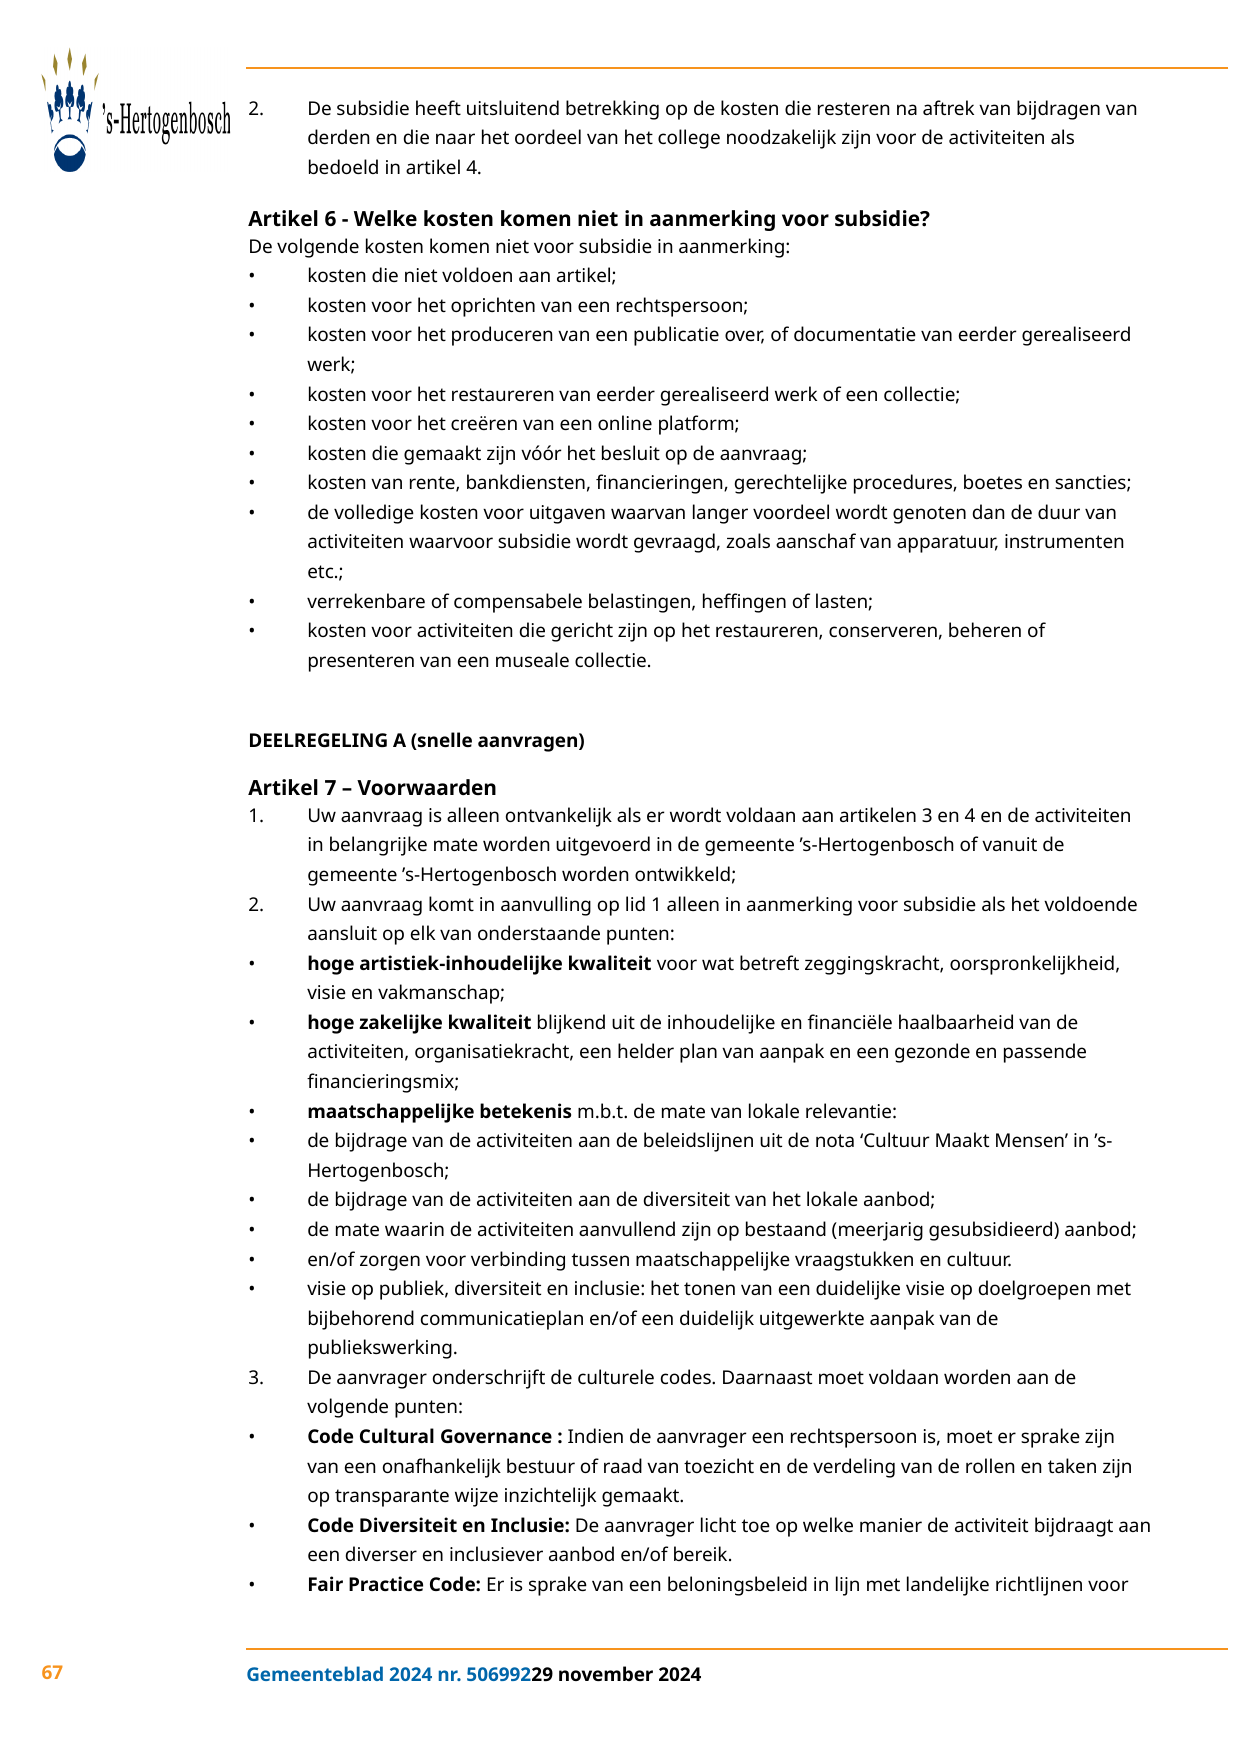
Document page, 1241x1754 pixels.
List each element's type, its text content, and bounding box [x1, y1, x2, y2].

list de mate waarin de activiteiten aanvullend zijn op bestaand (meerjarig gesubsidieerd) aanbod; [248, 1216, 1152, 1242]
picture [41, 47, 231, 172]
list Uw aanvraag is alleen ontvankelijk als er wordt voldaan aan artikelen 3 en 4 en de activiteiten in belangrijke mate worden uitgevoerd in de gemeente ’s-Hertogenbosch of vanuit de gemeente ’s-Hertogenbosch worden ontwikkeld; [248, 802, 1152, 887]
text Artikel 7 – Voorwaarden [248, 773, 1152, 802]
text DEELREGELING A (snelle aanvragen) [248, 727, 1152, 753]
list de volledige kosten voor uitgaven waarvan langer voordeel wordt genoten dan de duur van activiteiten waarvoor subsidie wordt gevraagd, zoals aanschaf van apparatuur, instrumenten etc.; [248, 499, 1152, 584]
list de bijdrage van de activiteiten aan de diversiteit van het lokale aanbod; [248, 1187, 1152, 1212]
list kosten voor het produceren van een publicatie over, of documentatie van eerder gerealiseerd werk; [248, 322, 1152, 377]
list en/of zorgen voor verbinding tussen maatschappelijke vraagstukken en cultuur. [248, 1246, 1152, 1271]
list kosten voor het creëren van een online platform; [248, 410, 1152, 436]
text De volgende kosten komen niet voor subsidie in aanmerking: [248, 233, 1152, 258]
list kosten die gemaakt zijn vóór het besluit op de aanvraag; [248, 440, 1152, 466]
list Code Cultural Governance : Indien de aanvrager een rechtspersoon is, moet er sprake zijn van een onafhankelijk bestuur of raad van toezicht en de verdeling van de rollen en taken zijn op transparante wijze inzichtelijk gemaakt. [248, 1423, 1152, 1508]
list kosten voor het restaureren van eerder gerealiseerd werk of een collectie; [248, 381, 1152, 406]
list maatschappelijke betekenis m.b.t. de mate van lokale relevantie: [248, 1098, 1152, 1123]
list kosten van rente, bankdiensten, financieringen, gerechtelijke procedures, boetes en sancties; [248, 469, 1152, 495]
list de bijdrage van de activiteiten aan de beleidslijnen uit de nota ‘Cultuur Maakt Mensen’ in ’s-Hertogenbosch; [248, 1127, 1152, 1183]
list kosten voor het oprichten van een rechtspersoon; [248, 292, 1152, 318]
text Artikel 6 - Welke kosten komen niet in aanmerking voor subsidie? [248, 204, 1152, 233]
list Uw aanvraag komt in aanvulling op lid 1 alleen in aanmerking voor subsidie als het voldoende aansluit op elk van onderstaande punten: [248, 891, 1152, 946]
list hoge zakelijke kwaliteit blijkend uit de inhoudelijke en financiële haalbaarheid van de activiteiten, organisatiekracht, een helder plan van aanpak en een gezonde en passende financieringsmix; [248, 1009, 1152, 1094]
list De aanvrager onderschrijft de culturele codes. Daarnaast moet voldaan worden aan de volgende punten: [248, 1364, 1152, 1419]
list De subsidie heeft uitsluitend betrekking op de kosten die resteren na aftrek van bijdragen van derden en die naar het oordeel van het college noodzakelijk zijn voor de activiteiten als bedoeld in artikel 4. [248, 95, 1152, 180]
list visie op publiek, diversiteit en inclusie: het tonen van een duidelijke visie op doelgroepen met bijbehorend communicatieplan en/of een duidelijk uitgewerkte aanpak van de publiekswerking. [248, 1275, 1152, 1360]
list Code Diversiteit en Inclusie: De aanvrager licht toe op welke manier de activiteit bijdraagt aan een diverser en inclusiever aanbod en/of bereik. [248, 1512, 1152, 1567]
list kosten die niet voldoen aan artikel; [248, 262, 1152, 288]
list verrekenbare of compensabele belastingen, heffingen of lasten; [248, 588, 1152, 613]
list hoge artistiek-inhoudelijke kwaliteit voor wat betreft zeggingskracht, oorspronkelijkheid, visie en vakmanschap; [248, 950, 1152, 1005]
list Fair Practice Code: Er is sprake van een beloningsbeleid in lijn met landelijke richtlijnen voor [248, 1571, 1152, 1597]
list kosten voor activiteiten die gericht zijn op het restaureren, conserveren, beheren of presenteren van een museale collectie. [248, 617, 1152, 673]
